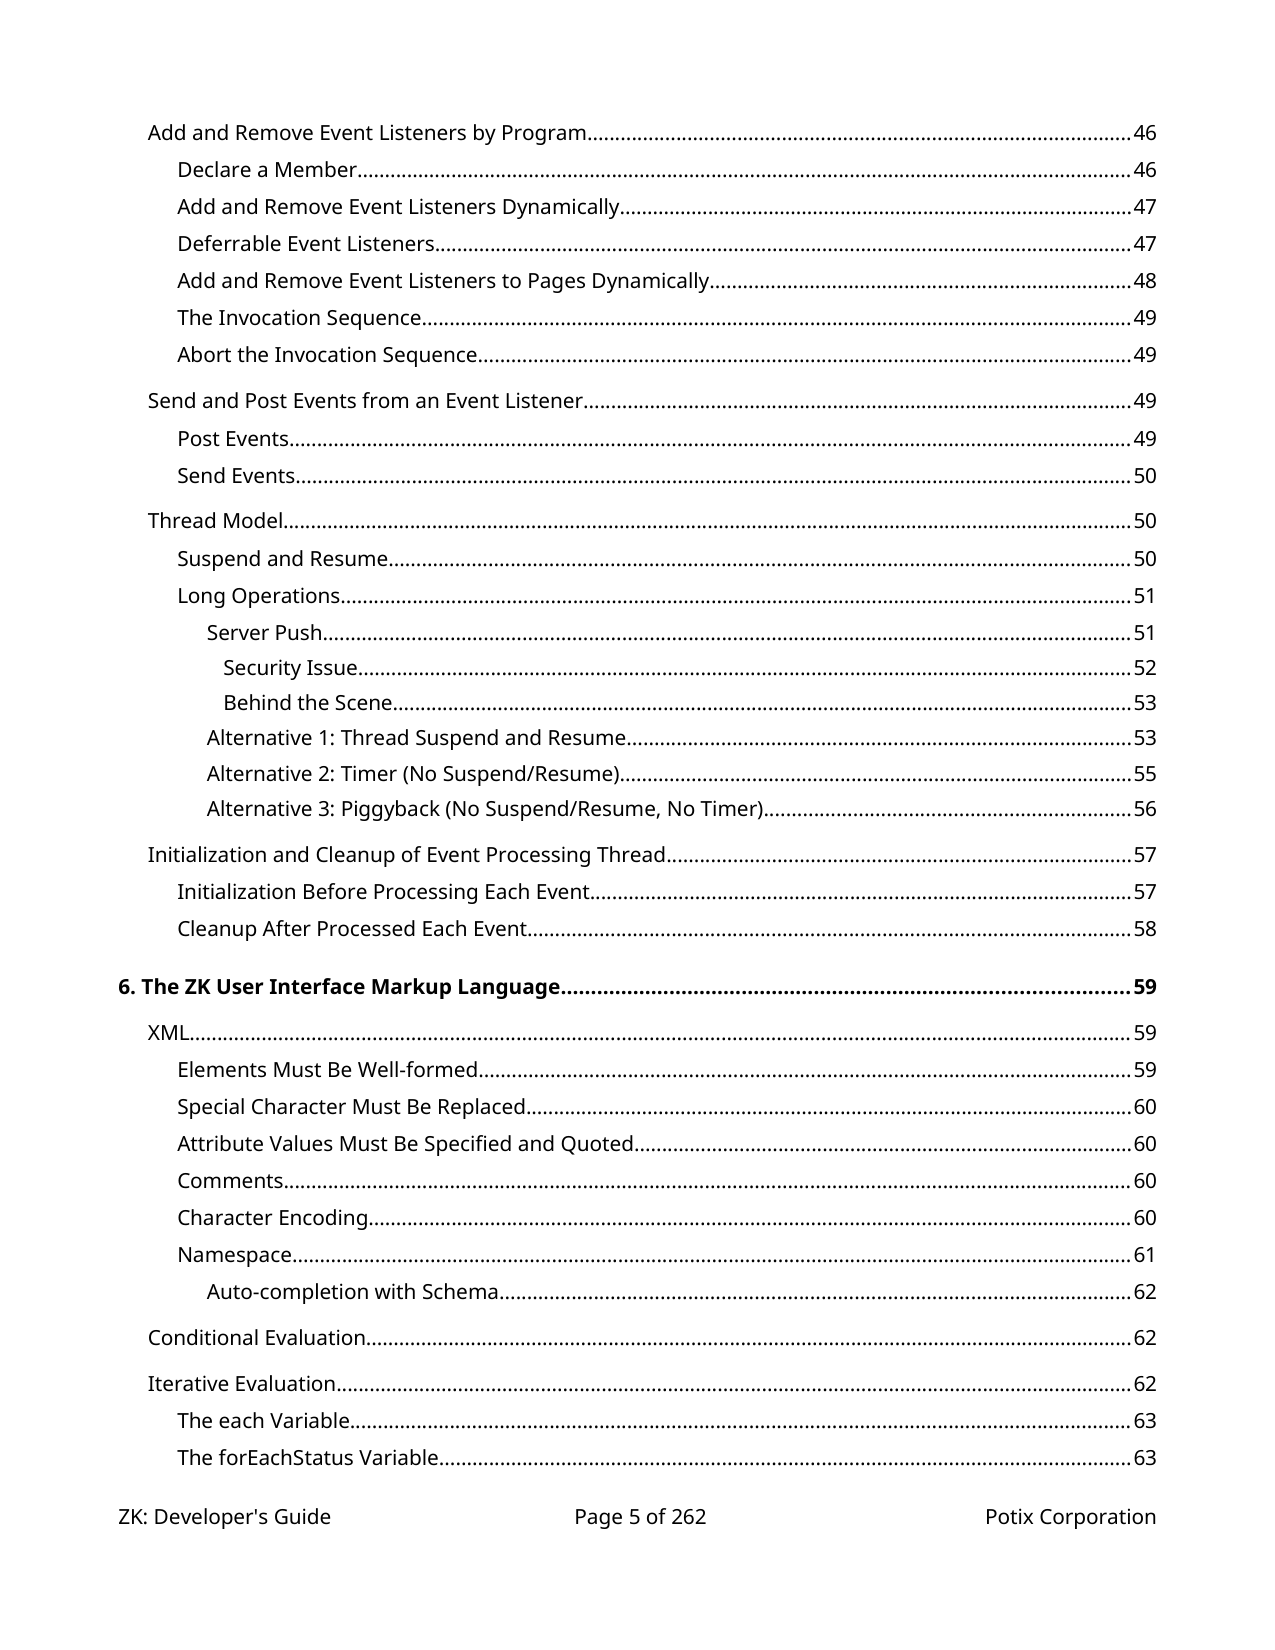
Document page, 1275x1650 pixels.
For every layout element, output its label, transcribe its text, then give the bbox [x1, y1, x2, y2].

text Namespace 61 [177, 1240, 1157, 1268]
text Long Operations 51 [177, 581, 1157, 609]
text Attribute Values Must Be Specified and Quoted 60 [177, 1129, 1157, 1157]
text Comments 60 [177, 1166, 1157, 1194]
text Alternative 2: Timer (No Suspend/Resume) 55 [207, 759, 1157, 787]
text Initialization Before Processing Each Event 57 [177, 877, 1157, 905]
text The each Variable 63 [177, 1406, 1157, 1434]
text Behind the Scene 53 [207, 688, 1157, 717]
text Add and Remove Event Listeners to Pages Dynamically 48 [177, 266, 1157, 295]
text Conditional Evaluation 62 [148, 1323, 1157, 1351]
text Add and Remove Event Listeners by Program 46 [148, 118, 1157, 146]
text Security Issue 52 [207, 653, 1157, 681]
text Post Events 49 [177, 424, 1157, 452]
text Iterative Evaluation 62 [148, 1369, 1157, 1397]
text Declare a Member 46 [177, 155, 1157, 183]
text XML 59 [148, 1018, 1157, 1046]
text Server Push 51 [207, 618, 1157, 646]
text Elements Must Be Well-formed 59 [177, 1055, 1157, 1083]
text Send Events 50 [177, 461, 1157, 489]
text The forEachStatus Variable 63 [177, 1443, 1157, 1472]
text Suspend and Resume 50 [177, 544, 1157, 572]
text Abort the Invocation Sequence 49 [177, 341, 1157, 369]
text Send and Post Events from an Event Listener 49 [148, 387, 1157, 415]
text Alternative 1: Thread Suspend and Resume 53 [207, 723, 1157, 752]
text The Invocation Sequence 49 [177, 303, 1157, 332]
text Character Encoding 60 [177, 1203, 1157, 1231]
text Auto-completion with Schema 62 [207, 1277, 1157, 1306]
text Special Character Must Be Replaced 60 [177, 1092, 1157, 1120]
text Cleanup After Processed Each Event 58 [177, 914, 1157, 942]
text Thread Model 50 [148, 507, 1157, 535]
text Initialization and Cleanup of Event Processing Thread 57 [148, 840, 1157, 868]
text Alternative 3: Piggyback (No Suspend/Resume, No Timer) 56 [207, 794, 1157, 822]
text Deferrable Event Listeners 47 [177, 229, 1157, 258]
text Add and Remove Event Listeners Dynamically 47 [177, 192, 1157, 221]
text 6. The ZK User Interface Markup Language 59 [118, 972, 1157, 1000]
